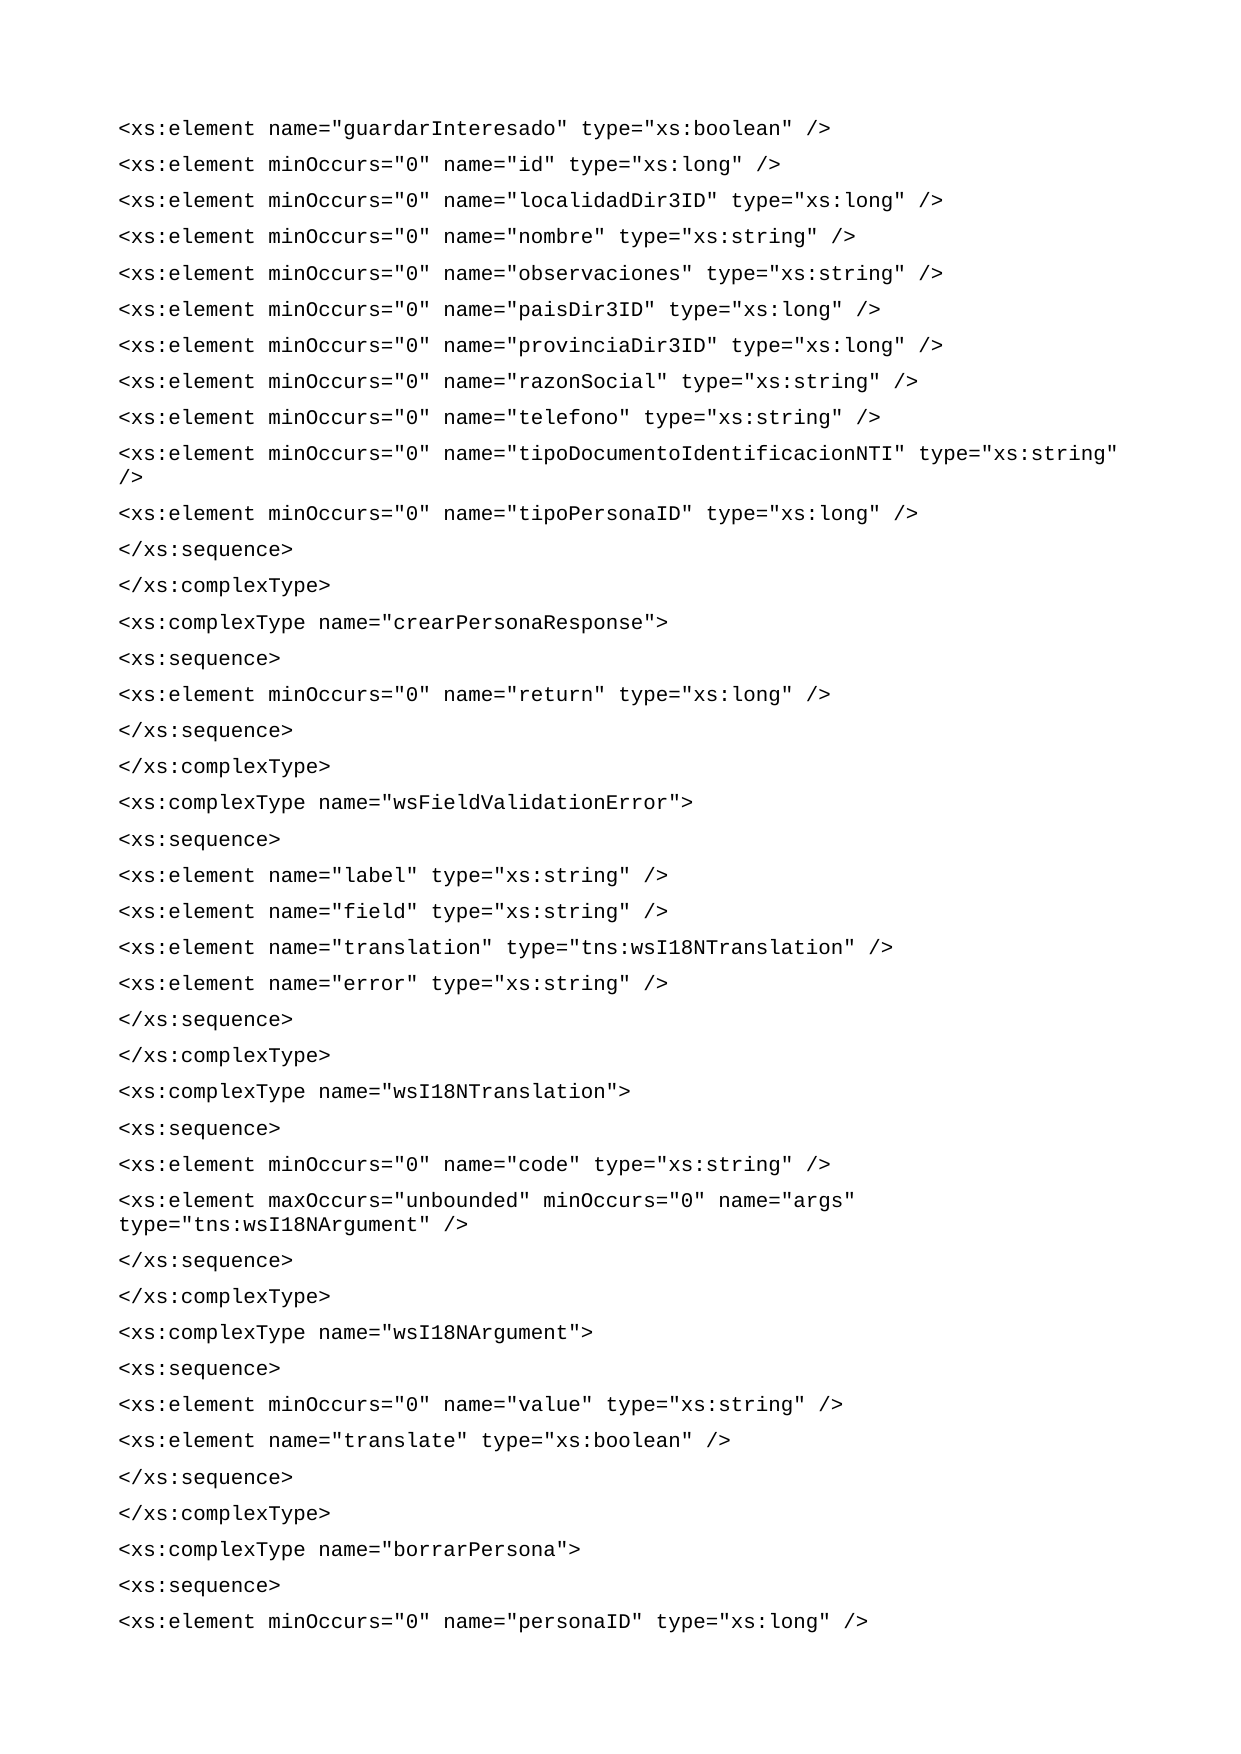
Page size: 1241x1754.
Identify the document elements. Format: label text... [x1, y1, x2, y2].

text </xs:complexType> [118, 576, 1122, 599]
text <xs:element minOccurs="0" name="return" type="xs:long" /> [118, 684, 1122, 708]
text <xs:element name="error" type="xs:string" /> [118, 973, 1122, 997]
text <xs:element minOccurs="0" name="razonSocial" type="xs:string" /> [118, 371, 1122, 395]
text <xs:element minOccurs="0" name="provinciaDir3ID" type="xs:long" /> [118, 335, 1122, 359]
text </xs:complexType> [118, 1045, 1122, 1069]
text <xs:element minOccurs="0" name="tipoPersonaID" type="xs:long" /> [118, 503, 1122, 527]
text <xs:sequence> [118, 648, 1122, 671]
text <xs:sequence> [118, 828, 1122, 852]
text <xs:sequence> [118, 1575, 1122, 1599]
text <xs:element name="guardarInteresado" type="xs:boolean" /> [118, 118, 1122, 142]
text <xs:element minOccurs="0" name="paisDir3ID" type="xs:long" /> [118, 299, 1122, 322]
text <xs:sequence> [118, 1358, 1122, 1382]
text </xs:complexType> [118, 756, 1122, 780]
text </xs:sequence> [118, 1250, 1122, 1273]
text <xs:complexType name="wsI18NArgument"> [118, 1322, 1122, 1346]
text <xs:element minOccurs="0" name="value" type="xs:string" /> [118, 1394, 1122, 1418]
text <xs:element minOccurs="0" name="telefono" type="xs:string" /> [118, 407, 1122, 431]
text <xs:sequence> [118, 1118, 1122, 1141]
text <xs:element minOccurs="0" name="nombre" type="xs:string" /> [118, 227, 1122, 250]
text <xs:complexType name="wsI18NTranslation"> [118, 1082, 1122, 1105]
text <xs:element minOccurs="0" name="observaciones" type="xs:string" /> [118, 263, 1122, 286]
text <xs:complexType name="borrarPersona"> [118, 1539, 1122, 1563]
text <xs:element minOccurs="0" name="id" type="xs:long" /> [118, 154, 1122, 178]
text </xs:sequence> [118, 539, 1122, 563]
text <xs:complexType name="crearPersonaResponse"> [118, 612, 1122, 635]
text <xs:element minOccurs="0" name="personaID" type="xs:long" /> [118, 1611, 1122, 1635]
text <xs:element maxOccurs="unbounded" minOccurs="0" name="args" type="tns:wsI18NArgument" /> [118, 1190, 1122, 1237]
text <xs:element name="translate" type="xs:boolean" /> [118, 1431, 1122, 1454]
text </xs:sequence> [118, 720, 1122, 744]
text <xs:element minOccurs="0" name="tipoDocumentoIdentificacionNTI" type="xs:string" /> [118, 443, 1122, 491]
text <xs:element name="translation" type="tns:wsI18NTranslation" /> [118, 937, 1122, 961]
text <xs:element minOccurs="0" name="code" type="xs:string" /> [118, 1154, 1122, 1177]
text </xs:sequence> [118, 1467, 1122, 1490]
text <xs:element name="field" type="xs:string" /> [118, 901, 1122, 924]
text </xs:sequence> [118, 1009, 1122, 1033]
text <xs:complexType name="wsFieldValidationError"> [118, 792, 1122, 816]
text <xs:element minOccurs="0" name="localidadDir3ID" type="xs:long" /> [118, 190, 1122, 214]
text <xs:element name="label" type="xs:string" /> [118, 865, 1122, 888]
text </xs:complexType> [118, 1503, 1122, 1526]
text </xs:complexType> [118, 1286, 1122, 1309]
